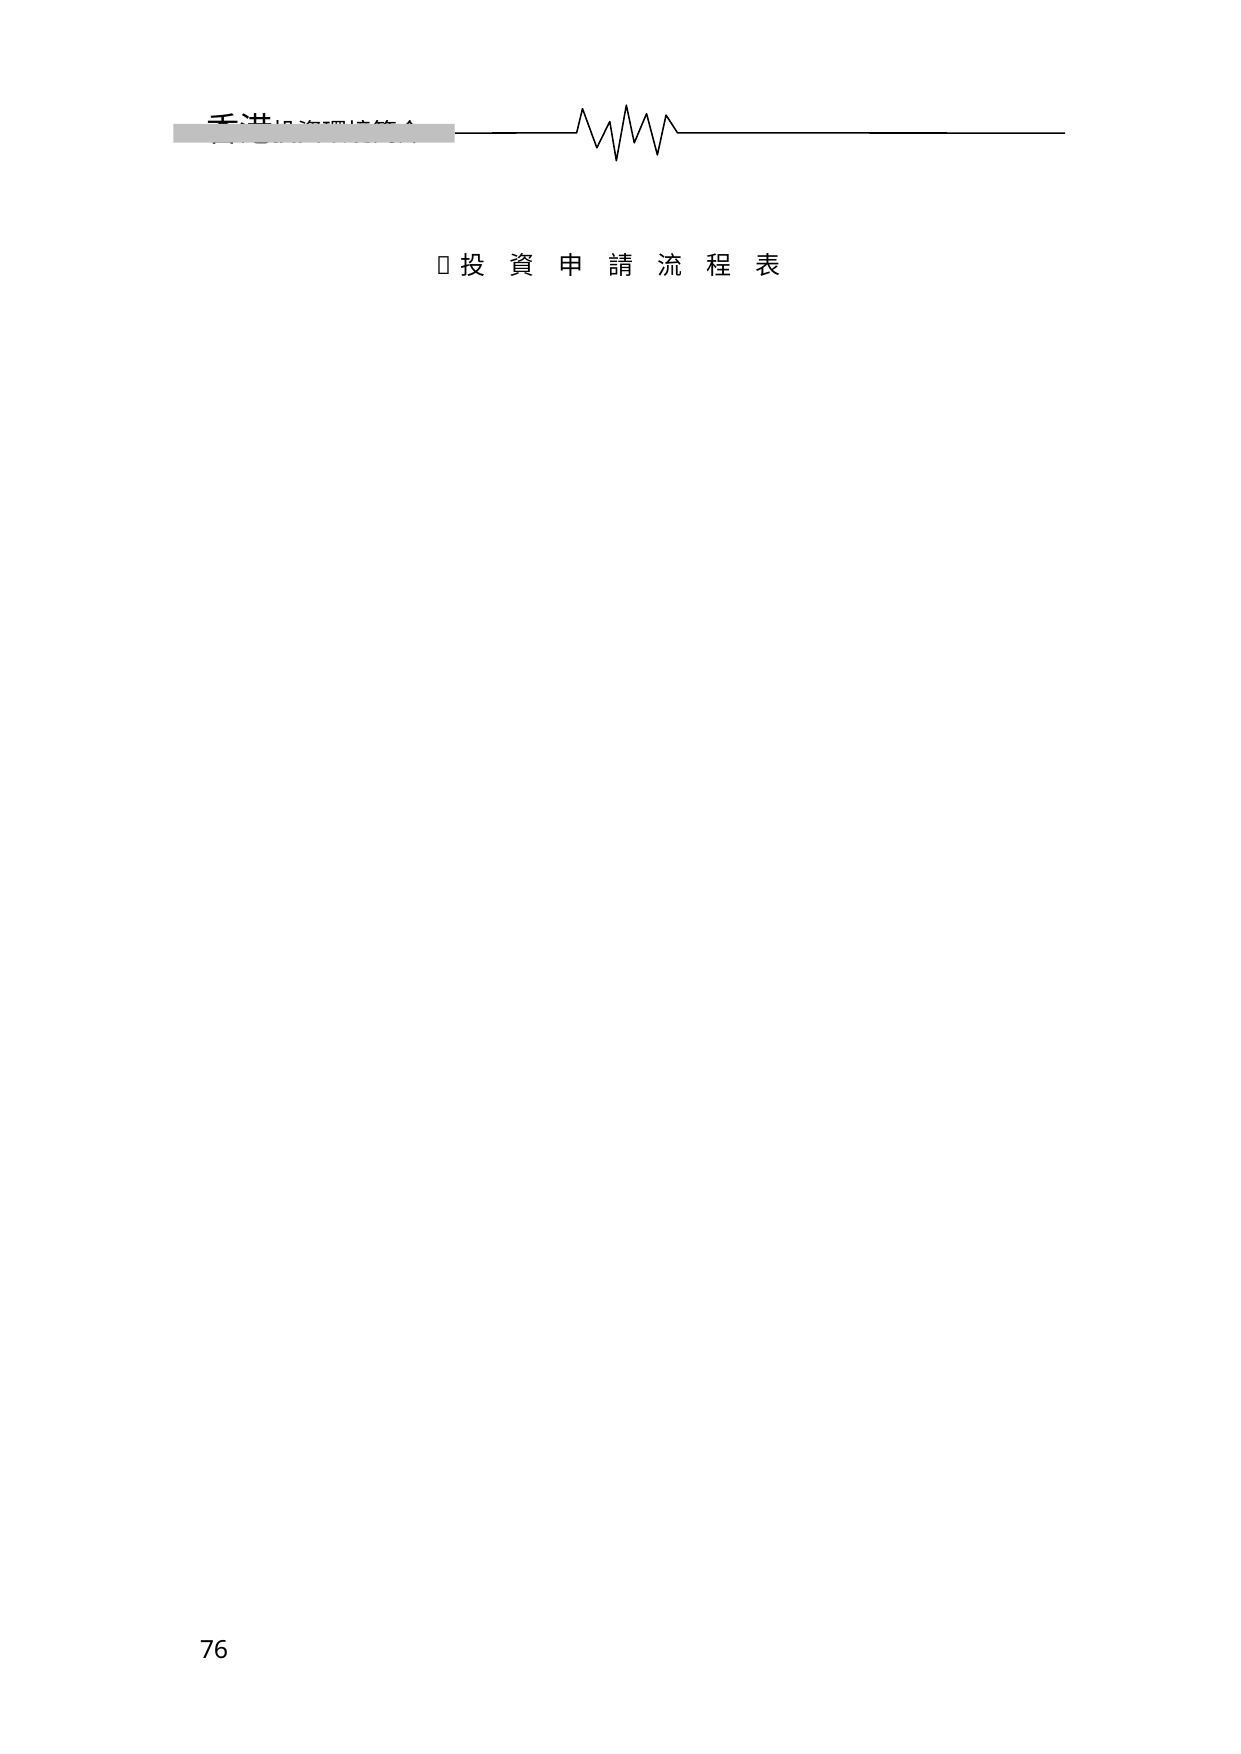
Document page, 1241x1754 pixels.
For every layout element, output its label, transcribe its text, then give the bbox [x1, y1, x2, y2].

text  投資申請流程表 [178, 237, 1063, 291]
